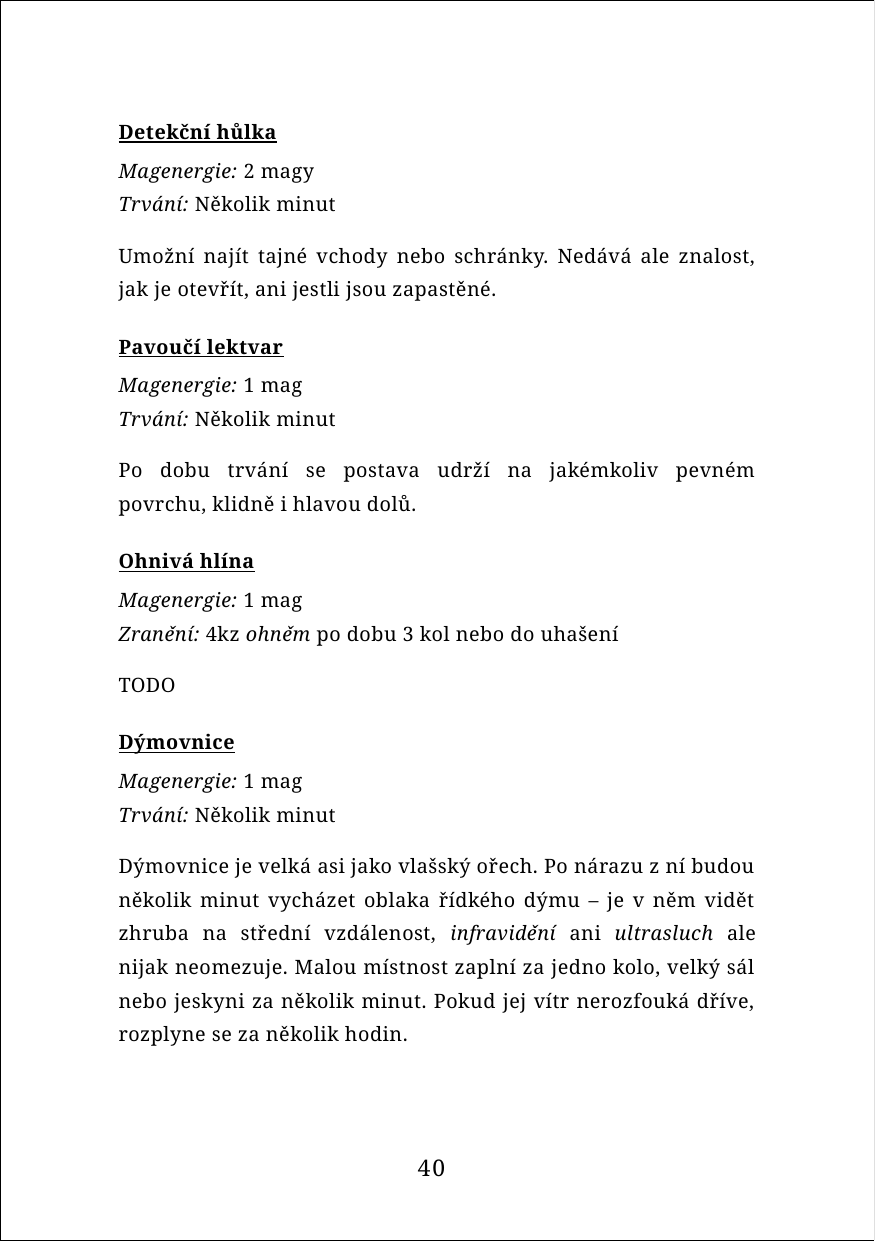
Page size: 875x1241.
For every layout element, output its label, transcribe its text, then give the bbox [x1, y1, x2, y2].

text Magenergie: 1 mag Trvání: Několik minut [118, 767, 756, 828]
text Umožní najít tajné vchody nebo schránky. Nedává ale znalost, jak je otevřít, ani jestli jsou zapastěné. [118, 242, 756, 303]
subtitle Ohnivá hlína [118, 548, 756, 574]
text TODO [118, 671, 756, 698]
text Po dobu trvání se postava udrží na jakémkoliv pevném povrchu, klidně i hlavou dolů. [118, 457, 756, 517]
subtitle Detekční hůlka [118, 118, 756, 145]
subtitle Pavoučí lektvar [118, 333, 756, 360]
subtitle Dýmovnice [118, 729, 756, 756]
text Magenergie: 1 mag Zranění: 4kz ohněm po dobu 3 kol nebo do uhašení [118, 586, 756, 647]
text Magenergie: 1 mag Trvání: Několik minut [118, 372, 756, 432]
text Magenergie: 2 magy Trvání: Několik minut [118, 157, 756, 218]
text Dýmovnice je velká asi jako vlašský ořech. Po nárazu z ní budou několik minut vycházet oblaka řídkého dýmu – je v něm vidět zhruba na střední vzdálenost, infravidění ani ultrasluch ale nijak neomezuje. Malou místnost zaplní za jedno kolo, velký sál nebo jeskyni za několik minut. Pokud jej vítr nerozfouká dříve, rozplyne se za několik hodin. [118, 852, 756, 1048]
